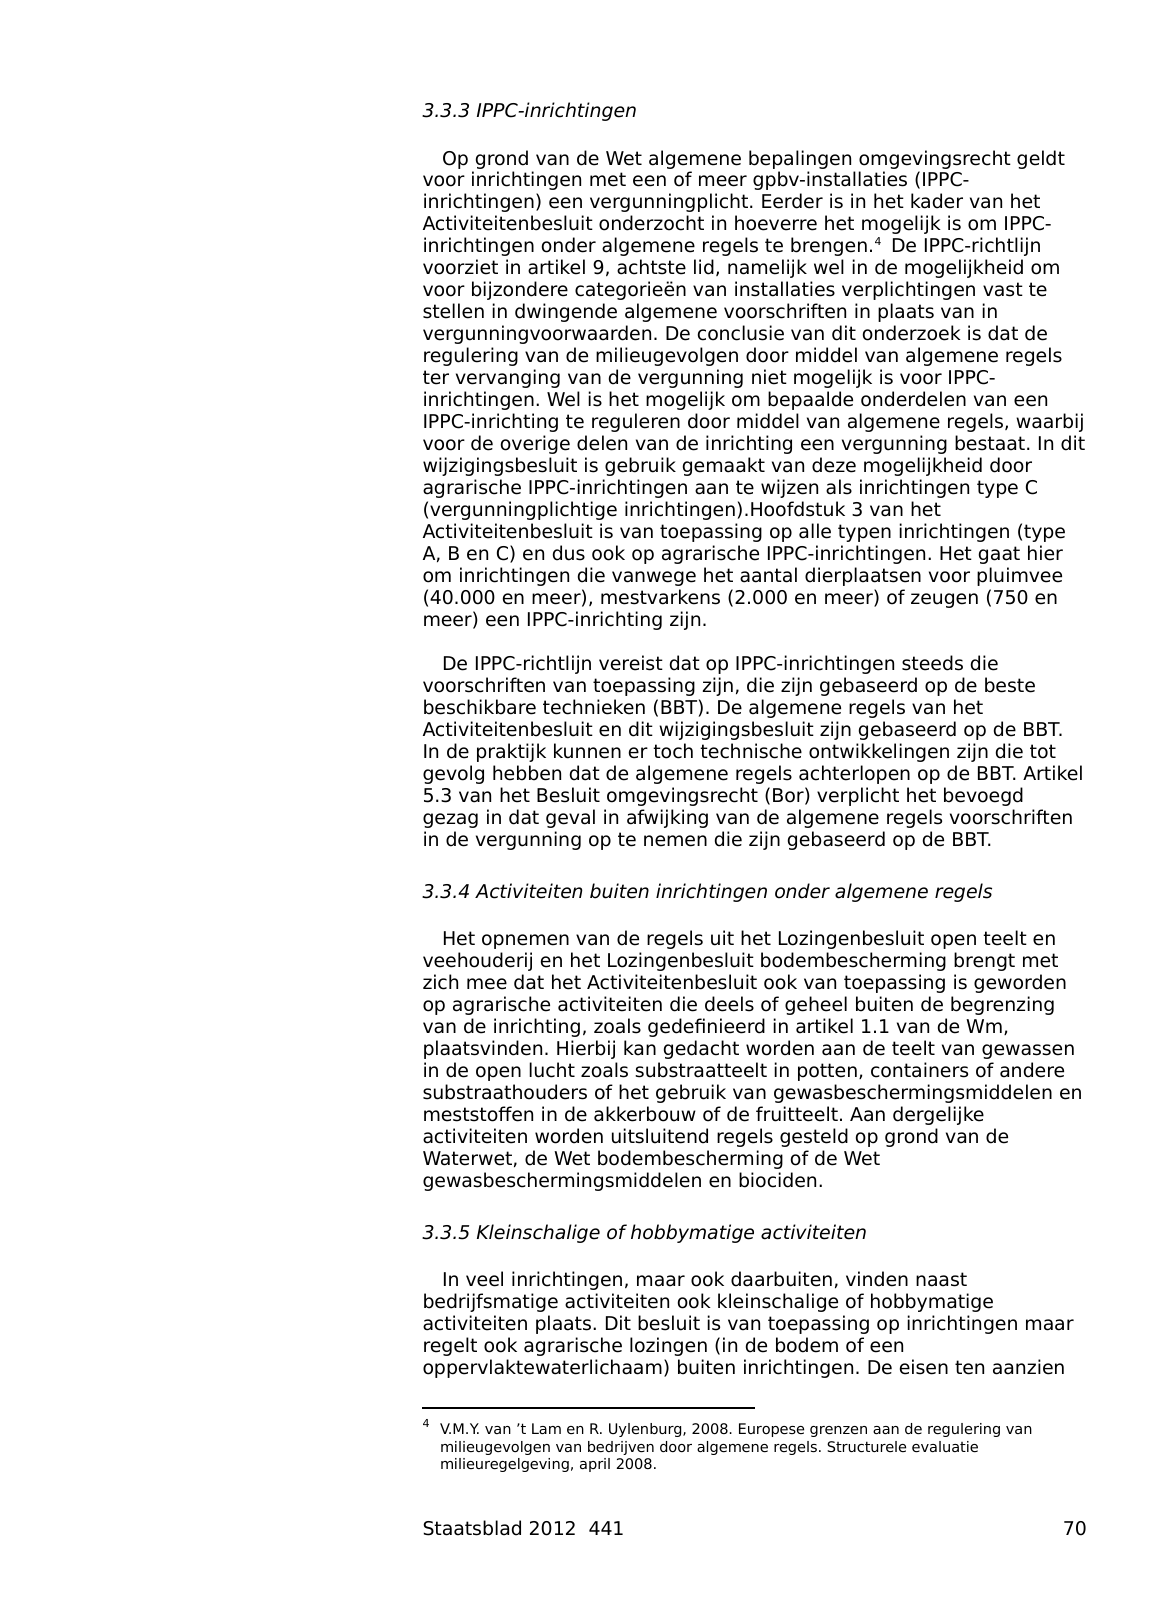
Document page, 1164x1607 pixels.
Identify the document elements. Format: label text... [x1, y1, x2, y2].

text V.M.Y. van ’t Lam en R. Uylenburg, 2008. Europese grenzen aan de regulering van milieugevolgen van bedrijven door algemene regels. Structurele evaluatie milieuregelgeving, april 2008. [422, 1417, 1087, 1473]
subtitle 3.3.5 Kleinschalige of hobbymatige activiteiten [422, 1222, 1087, 1244]
text In veel inrichtingen, maar ook daarbuiten, vinden naast bedrijfsmatige activiteiten ook kleinschalige of hobbymatige activiteiten plaats. Dit besluit is van toepassing op inrichtingen maar regelt ook agrarische lozingen (in de bodem of een oppervlaktewaterlichaam) buiten inrichtingen. De eisen ten aanzien [422, 1269, 1087, 1378]
subtitle 3.3.3 IPPC-inrichtingen [422, 100, 1087, 122]
subtitle 3.3.4 Activiteiten buiten inrichtingen onder algemene regels [422, 881, 1087, 903]
text Op grond van de Wet algemene bepalingen omgevingsrecht geldt voor inrichtingen met een of meer gpbv-installaties (IPPC-inrichtingen) een vergunningplicht. Eerder is in het kader van het Activiteitenbesluit onderzocht in hoeverre het mogelijk is om IPPC-inrichtingen onder algemene regels te brengen. De IPPC-richtlijn voorziet in artikel 9, achtste lid, namelijk wel in de mogelijkheid om voor bijzondere categorieën van installaties verplichtingen vast te stellen in dwingende algemene voorschriften in plaats van in vergunningvoorwaarden. De conclusie van dit onderzoek is dat de regulering van de milieugevolgen door middel van algemene regels ter vervanging van de vergunning niet mogelijk is voor IPPC-inrichtingen. Wel is het mogelijk om bepaalde onderdelen van een IPPC-inrichting te reguleren door middel van algemene regels, waarbij voor de overige delen van de inrichting een vergunning bestaat. In dit wijzigingsbesluit is gebruik gemaakt van deze mogelijkheid door agrarische IPPC-inrichtingen aan te wijzen als inrichtingen type C (vergunningplichtige inrichtingen).Hoofdstuk 3 van het Activiteitenbesluit is van toepassing op alle typen inrichtingen (type A, B en C) en dus ook op agrarische IPPC-inrichtingen. Het gaat hier om inrichtingen die vanwege het aantal dierplaatsen voor pluimvee (40.000 en meer), mestvarkens (2.000 en meer) of zeugen (750 en meer) een IPPC-inrichting zijn. [422, 147, 1087, 631]
text Het opnemen van de regels uit het Lozingenbesluit open teelt en veehouderij en het Lozingenbesluit bodembescherming brengt met zich mee dat het Activiteitenbesluit ook van toepassing is geworden op agrarische activiteiten die deels of geheel buiten de begrenzing van de inrichting, zoals gedefinieerd in artikel 1.1 van de Wm, plaatsvinden. Hierbij kan gedacht worden aan de teelt van gewassen in de open lucht zoals substraatteelt in potten, containers of andere substraathouders of het gebruik van gewasbeschermingsmiddelen en meststoffen in de akkerbouw of de fruitteelt. Aan dergelijke activiteiten worden uitsluitend regels gesteld op grond van de Waterwet, de Wet bodembescherming of de Wet gewasbeschermingsmiddelen en biociden. [422, 928, 1087, 1192]
text De IPPC-richtlijn vereist dat op IPPC-inrichtingen steeds die voorschriften van toepassing zijn, die zijn gebaseerd op de beste beschikbare technieken (BBT). De algemene regels van het Activiteitenbesluit en dit wijzigingsbesluit zijn gebaseerd op de BBT. In de praktijk kunnen er toch technische ontwikkelingen zijn die tot gevolg hebben dat de algemene regels achterlopen op de BBT. Artikel 5.3 van het Besluit omgevingsrecht (Bor) verplicht het bevoegd gezag in dat geval in afwijking van de algemene regels voorschriften in de vergunning op te nemen die zijn gebaseerd op de BBT. [422, 653, 1087, 851]
